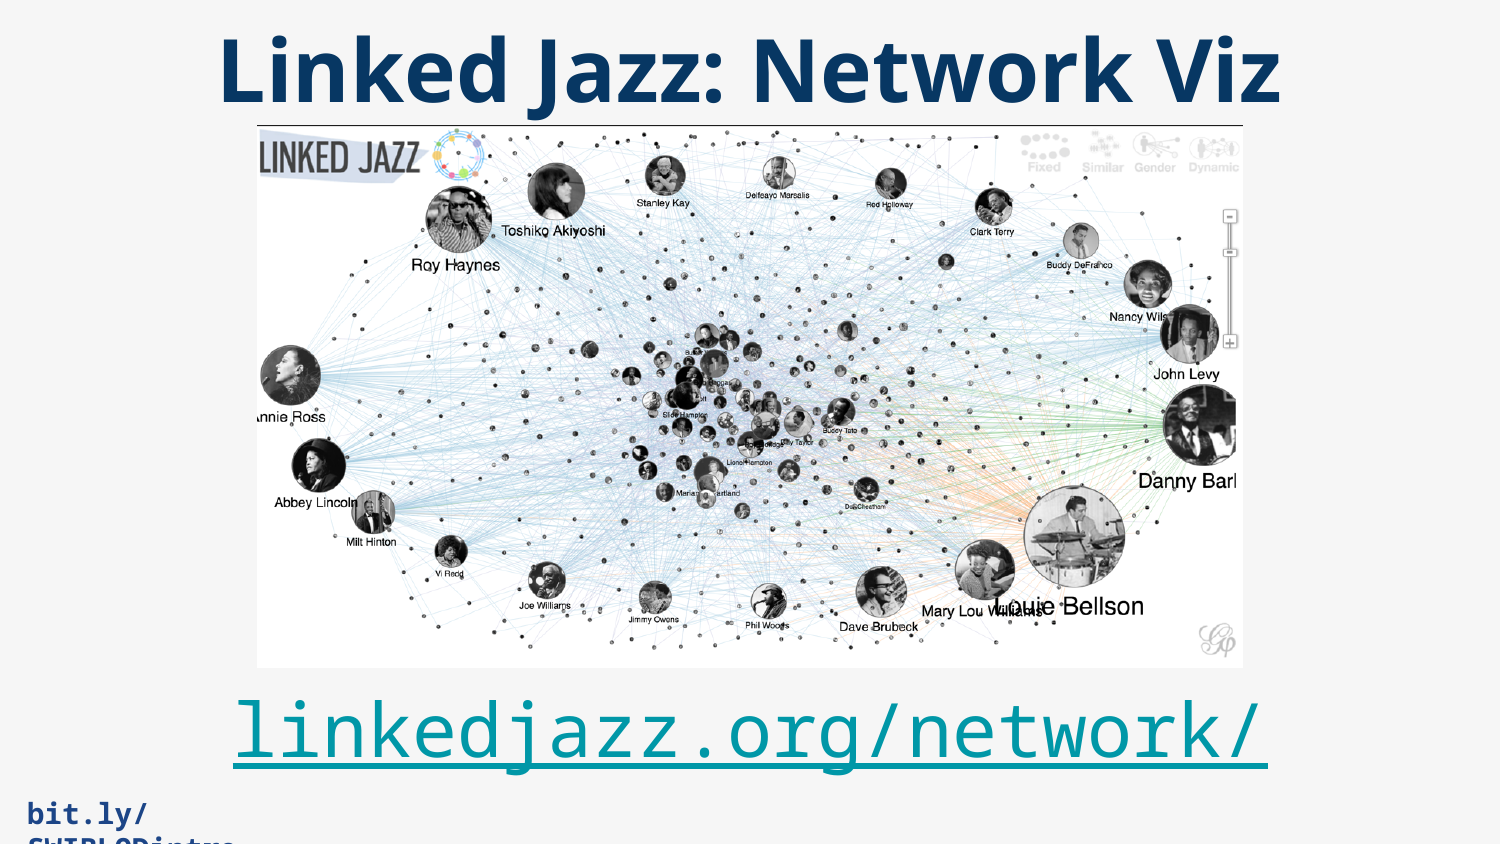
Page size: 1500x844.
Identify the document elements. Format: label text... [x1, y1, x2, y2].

list linkedjazz.org/network/ [51, 667, 1449, 794]
picture [257, 126, 1243, 667]
title Linked Jazz: Network Viz [51, 0, 1449, 126]
